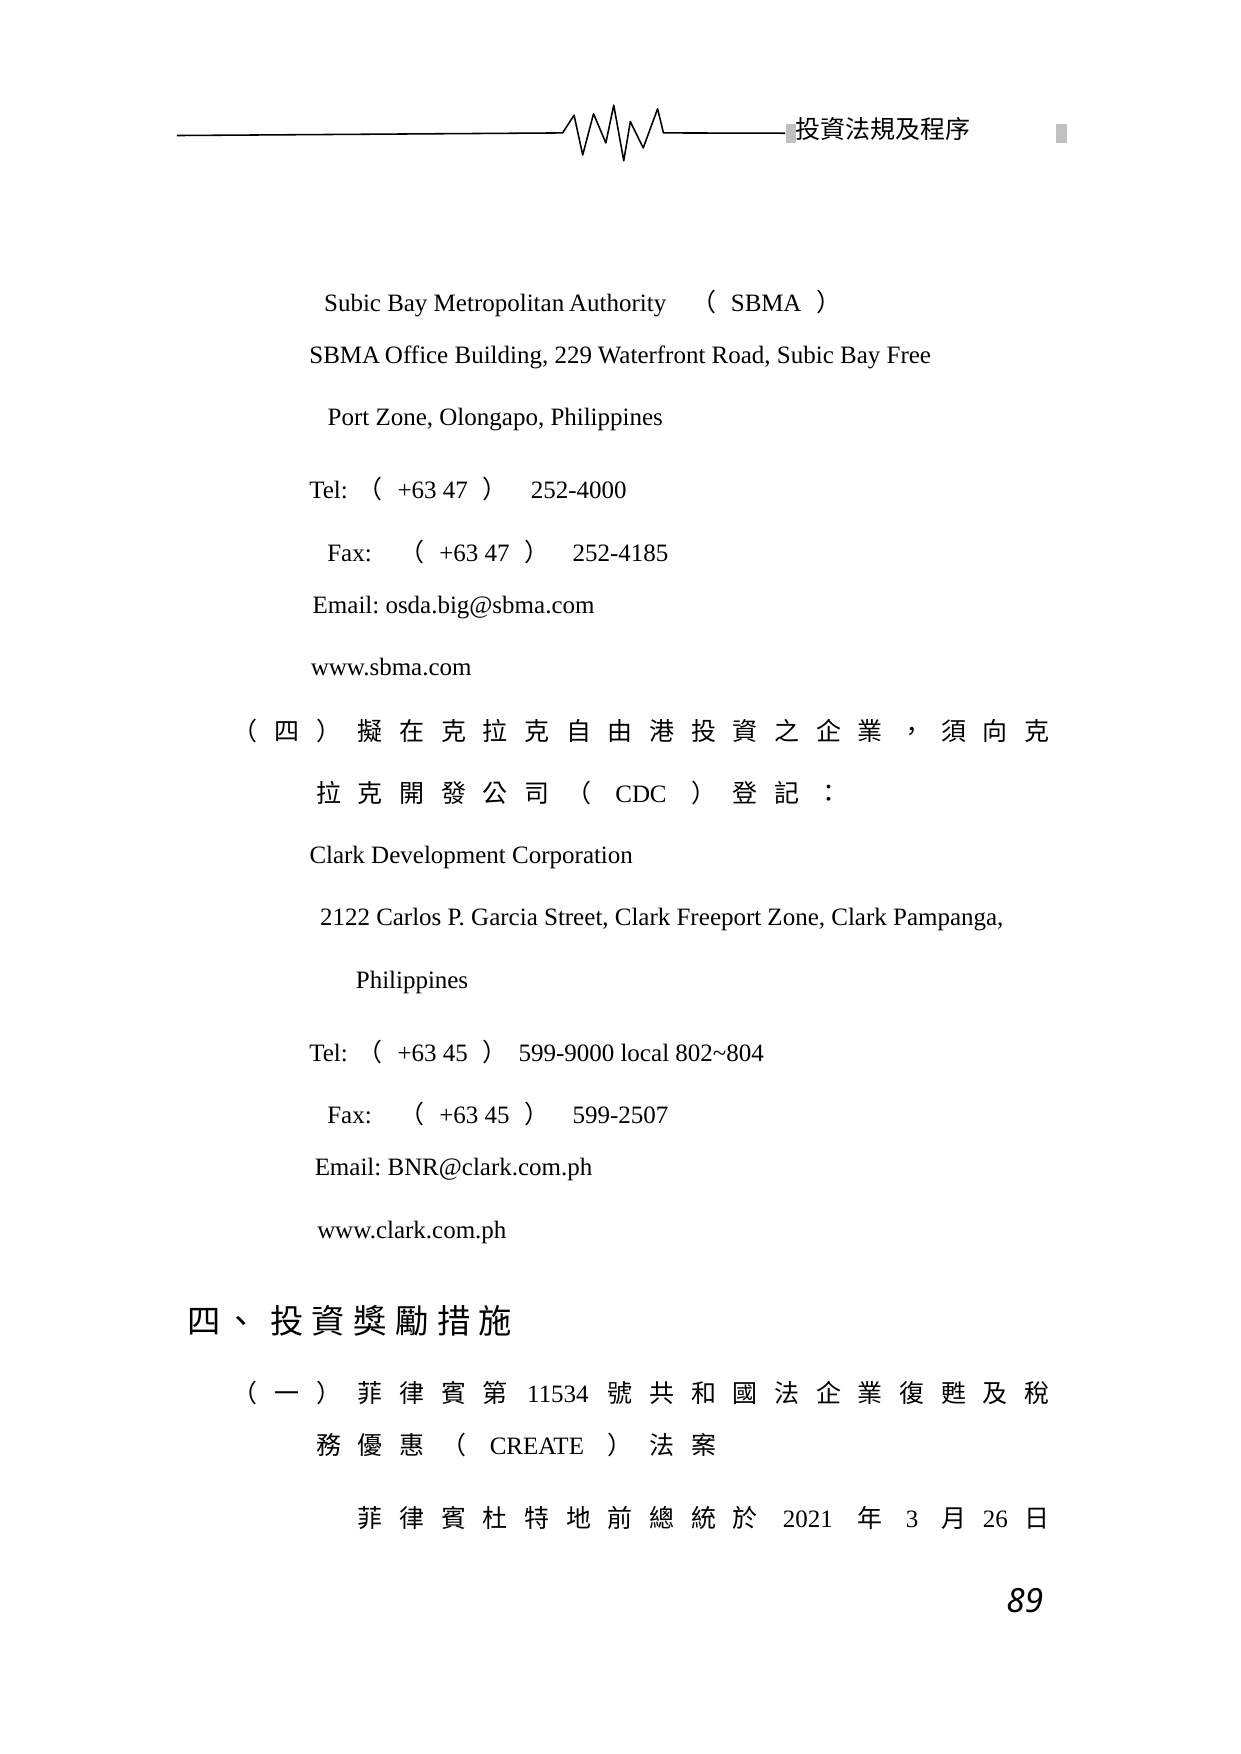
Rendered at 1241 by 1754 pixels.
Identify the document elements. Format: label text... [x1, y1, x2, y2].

text Tel:（+63 45）599-9000 local 802~804 [281, 1000, 1058, 1063]
text 2122 Carlos P. Garcia Street, Clark Freeport Zone, Clark Pampanga, Philippines [281, 875, 1058, 1000]
text www.clark.com.ph [281, 1188, 1058, 1250]
text www.sbma.com [281, 625, 1058, 688]
text （四）擬在克拉克自由港投資之企業，須向克拉克開發公司（CDC）登記： [207, 688, 1058, 813]
text Email: BNR@clark.com.ph [281, 1125, 1058, 1188]
text Fax:（+63 47）252-4185 [281, 500, 1058, 563]
text （一）菲律賓第11534號共和國法企業復甦及稅務優惠（CREATE）法案 [207, 1339, 1058, 1464]
text Tel:（+63 47）252-4000 [281, 438, 1058, 500]
text Email: osda.big@sbma.com [281, 563, 1058, 625]
text Port Zone, Olongapo, Philippines [281, 375, 1058, 438]
text 菲律賓杜特地前總統於2021年3月26日 [281, 1464, 1058, 1527]
text Clark Development Corporation [281, 813, 1058, 875]
text SBMA Office Building, 229 Waterfront Road, Subic Bay Free [281, 313, 1058, 375]
text 四、投資獎勵措施 [183, 1277, 1058, 1339]
text Fax:（+63 45）599-2507 [281, 1063, 1058, 1125]
text Subic Bay Metropolitan Authority（SBMA） [281, 250, 1058, 313]
